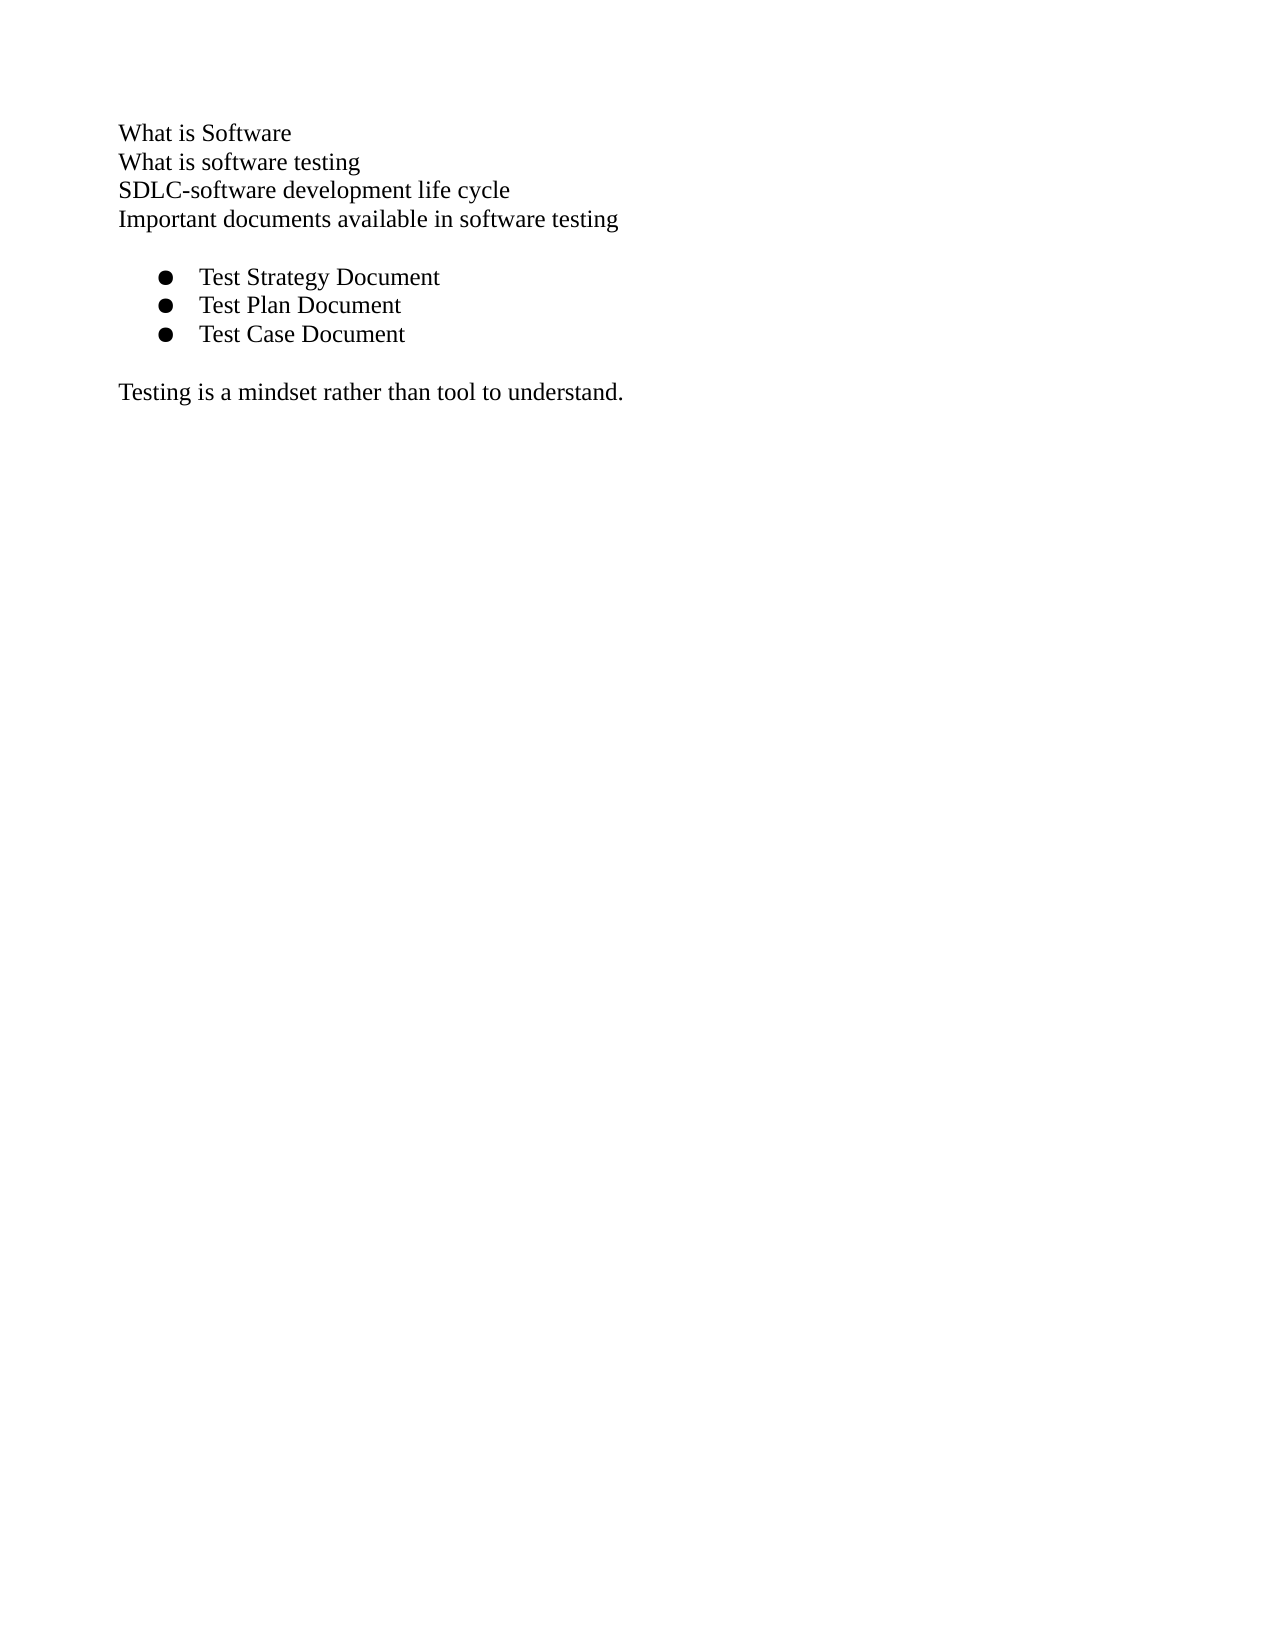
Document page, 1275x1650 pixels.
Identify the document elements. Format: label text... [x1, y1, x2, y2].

list Test Case Document [156, 319, 1157, 348]
text What is Software [118, 118, 1157, 147]
text SDLC-software development life cycle [118, 176, 1157, 204]
text Important documents available in software testing [118, 204, 1157, 233]
list Test Strategy Document [156, 262, 1157, 291]
text Testing is a mindset rather than tool to understand. [118, 377, 1157, 406]
list Test Plan Document [156, 291, 1157, 319]
text What is software testing [118, 147, 1157, 176]
